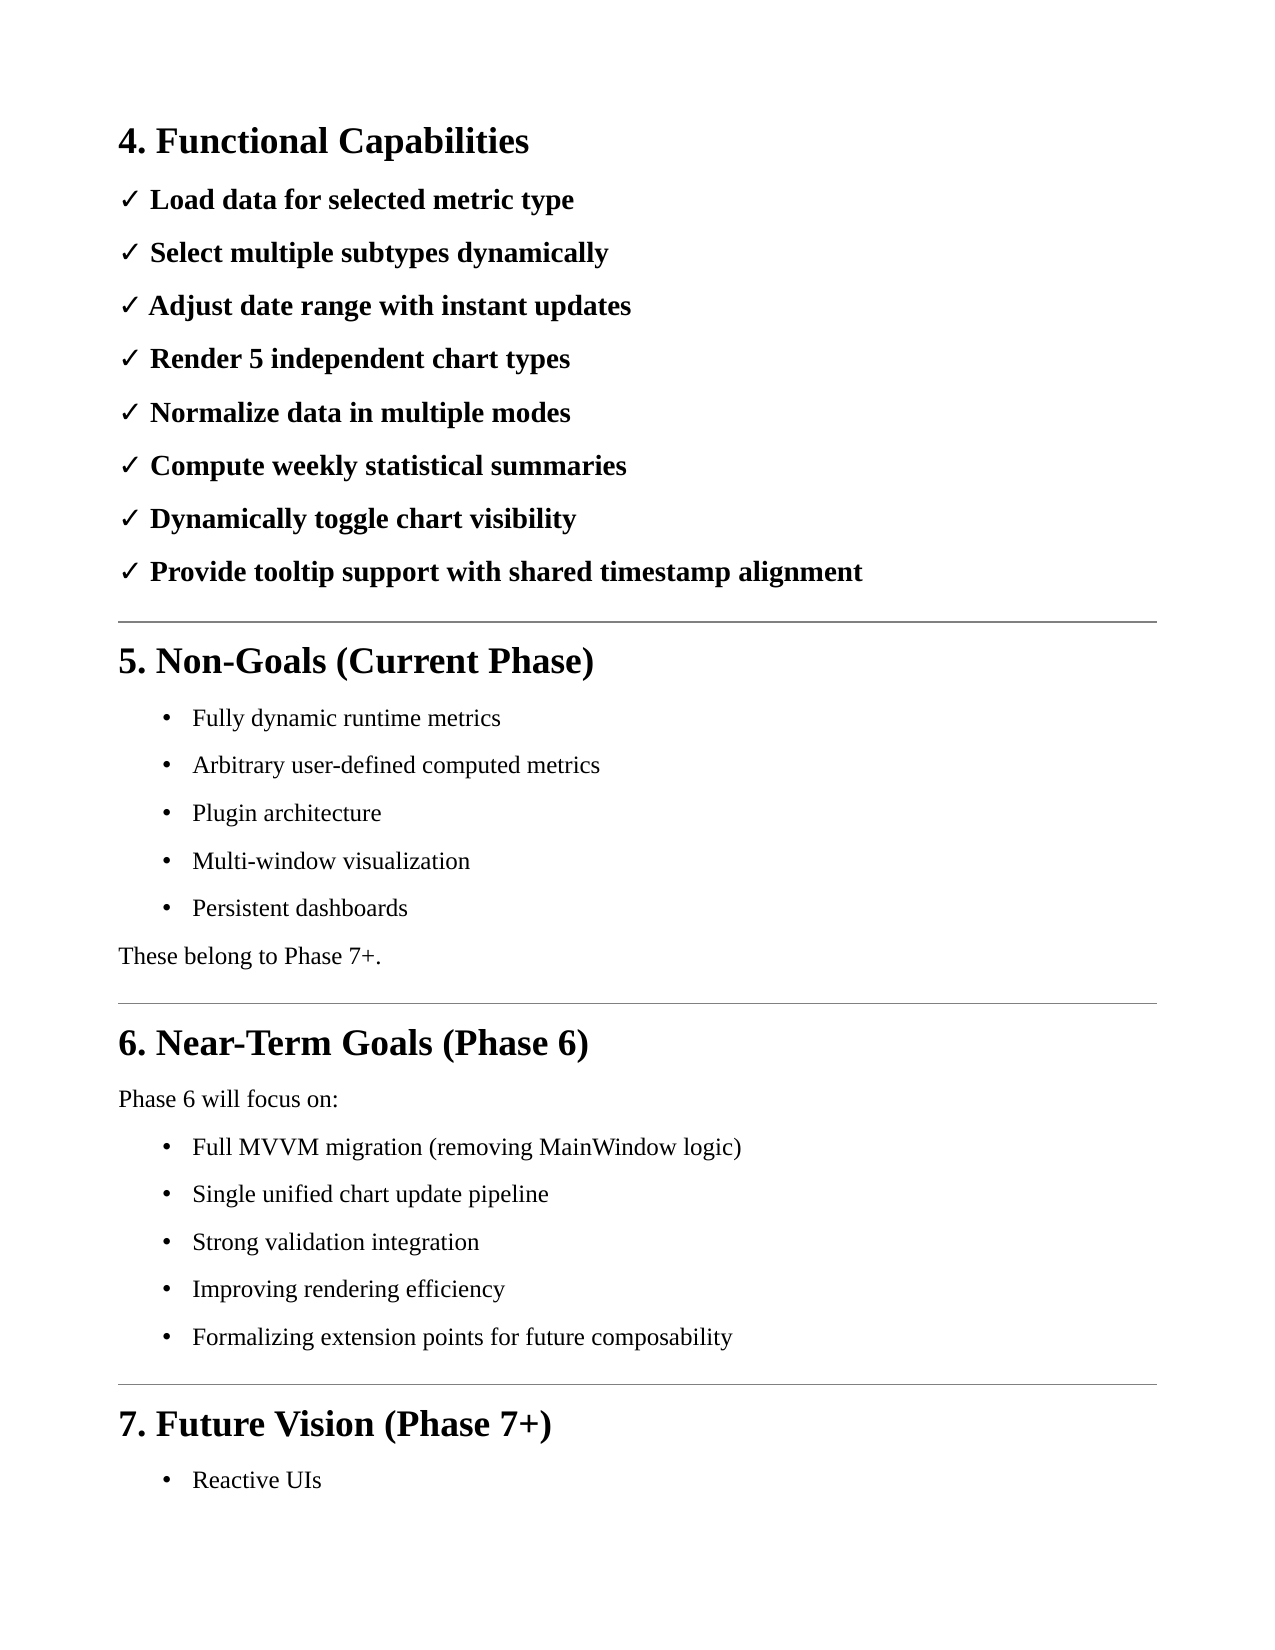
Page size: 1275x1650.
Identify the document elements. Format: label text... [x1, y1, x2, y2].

text Phase 6 will focus on: [118, 1084, 1157, 1113]
subtitle ✓ Render 5 independent chart types [118, 342, 1157, 375]
subtitle ✓ Load data for selected metric type [118, 182, 1157, 216]
list Arbitrary user-defined computed metrics [162, 751, 1157, 779]
text These belong to Phase 7+. [118, 941, 1157, 970]
list Full MVVM migration (removing MainWindow logic) [162, 1132, 1157, 1161]
subtitle ✓ Select multiple subtypes dynamically [118, 235, 1157, 269]
subtitle ✓ Dynamically toggle chart visibility [118, 501, 1157, 534]
subtitle ✓ Provide tooltip support with shared timestamp alignment [118, 554, 1157, 588]
subtitle 4. Functional Capabilities [118, 118, 1157, 161]
list Reactive UIs [162, 1465, 1157, 1494]
list Plugin architecture [162, 798, 1157, 827]
subtitle 7. Future Vision (Phase 7+) [118, 1401, 1157, 1444]
subtitle ✓ Compute weekly statistical summaries [118, 448, 1157, 481]
subtitle 6. Near-Term Goals (Phase 6) [118, 1020, 1157, 1063]
subtitle ✓ Adjust date range with instant updates [118, 288, 1157, 322]
list Single unified chart update pipeline [162, 1179, 1157, 1208]
list Formalizing extension points for future composability [162, 1322, 1157, 1351]
list Fully dynamic runtime metrics [162, 703, 1157, 732]
list Improving rendering efficiency [162, 1274, 1157, 1303]
list Persistent dashboards [162, 893, 1157, 922]
subtitle 5. Non-Goals (Current Phase) [118, 639, 1157, 682]
subtitle ✓ Normalize data in multiple modes [118, 395, 1157, 428]
list Multi-window visualization [162, 846, 1157, 874]
list Strong validation integration [162, 1227, 1157, 1256]
